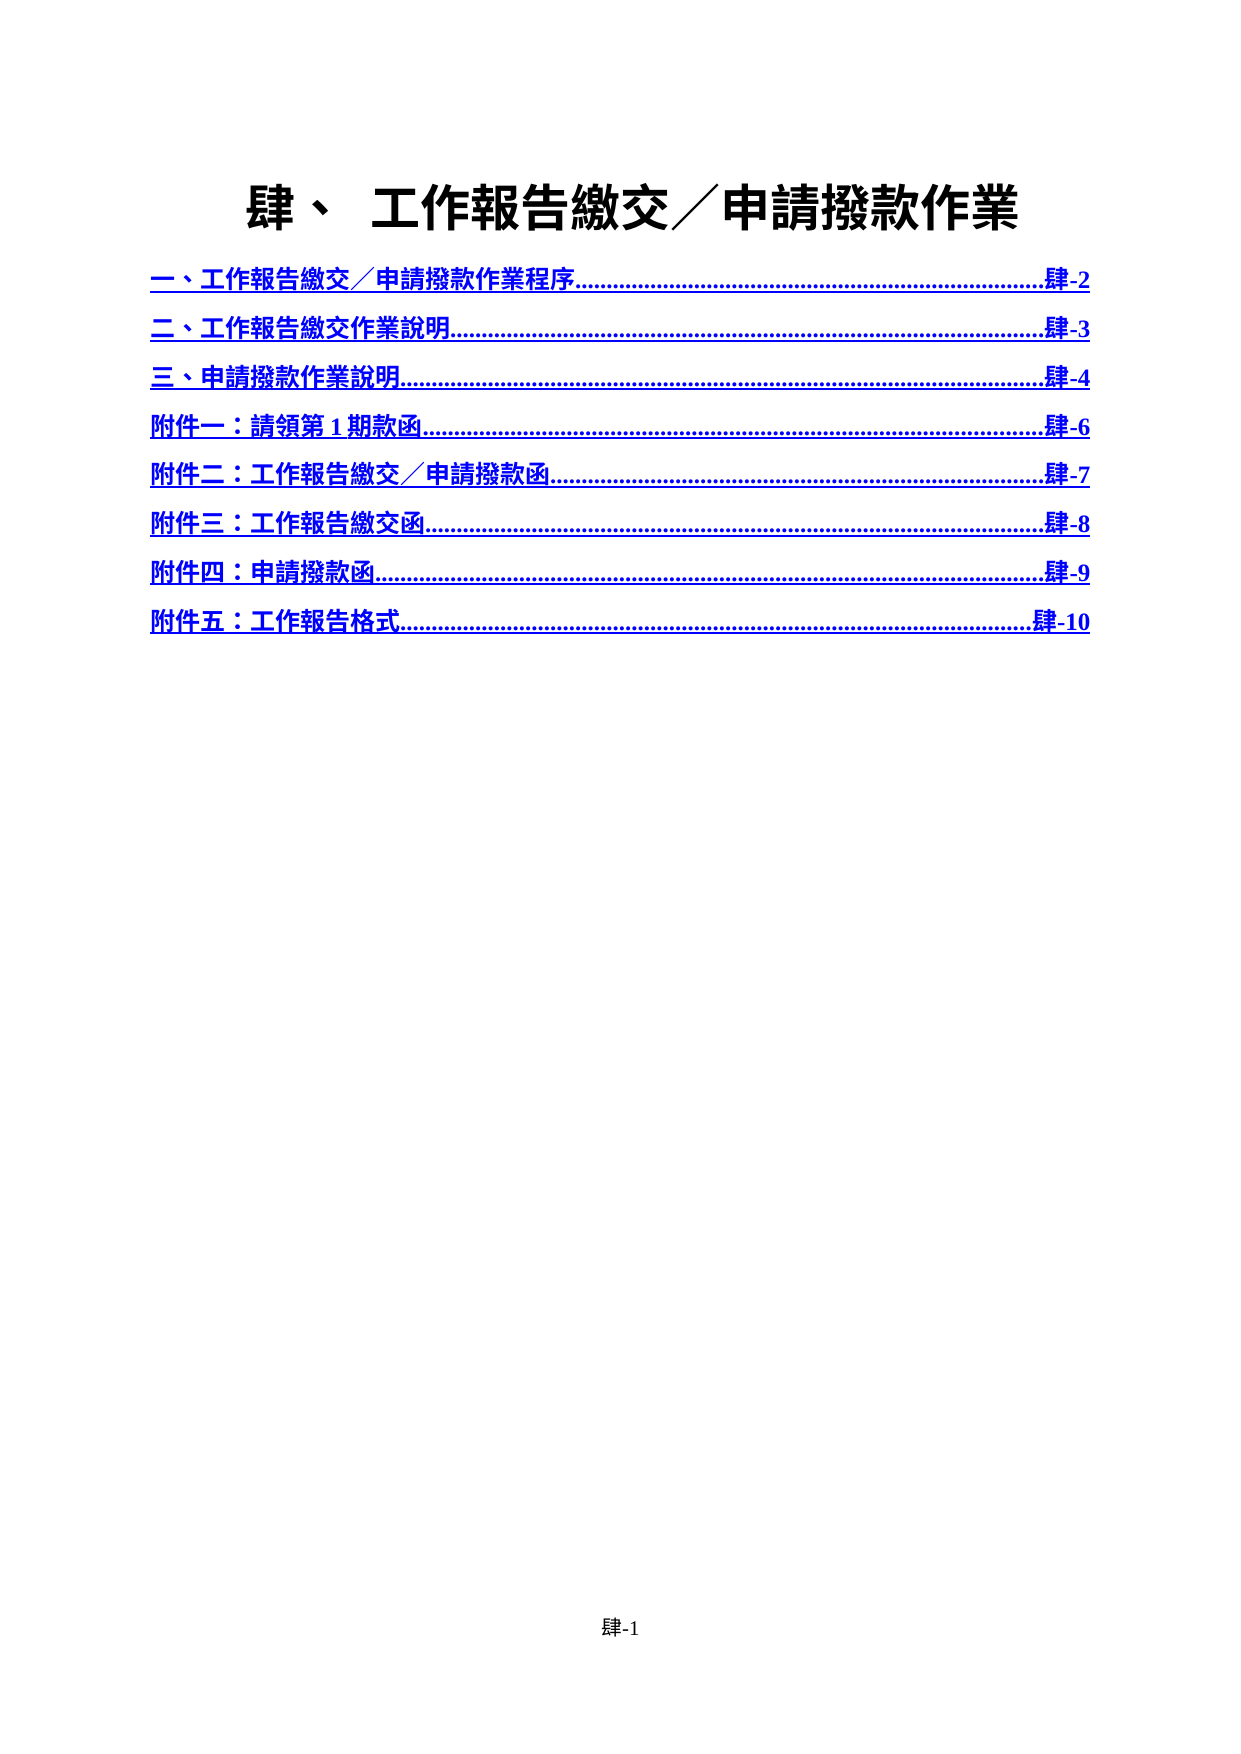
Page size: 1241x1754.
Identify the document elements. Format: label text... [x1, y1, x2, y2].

text 二、工作報告繳交作業說明 肆-3 [150, 309, 1090, 340]
text 附件一：請領第1期款函 肆-6 [150, 406, 1090, 437]
text 附件二：工作報告繳交／申請撥款函 肆-7 [150, 455, 1090, 486]
text 附件四：申請撥款函 肆-9 [150, 552, 1090, 583]
text [150, 585, 1090, 589]
subtitle 工作報告繳交／申請撥款作業 [175, 169, 1090, 241]
text 附件五：工作報告格式 肆-10 [150, 601, 1090, 632]
text 一、工作報告繳交／申請撥款作業程序 肆-2 [150, 260, 1090, 291]
text 三、申請撥款作業說明 肆-4 [150, 357, 1090, 388]
text [150, 390, 1090, 394]
text 附件三：工作報告繳交函 肆-8 [150, 504, 1090, 535]
